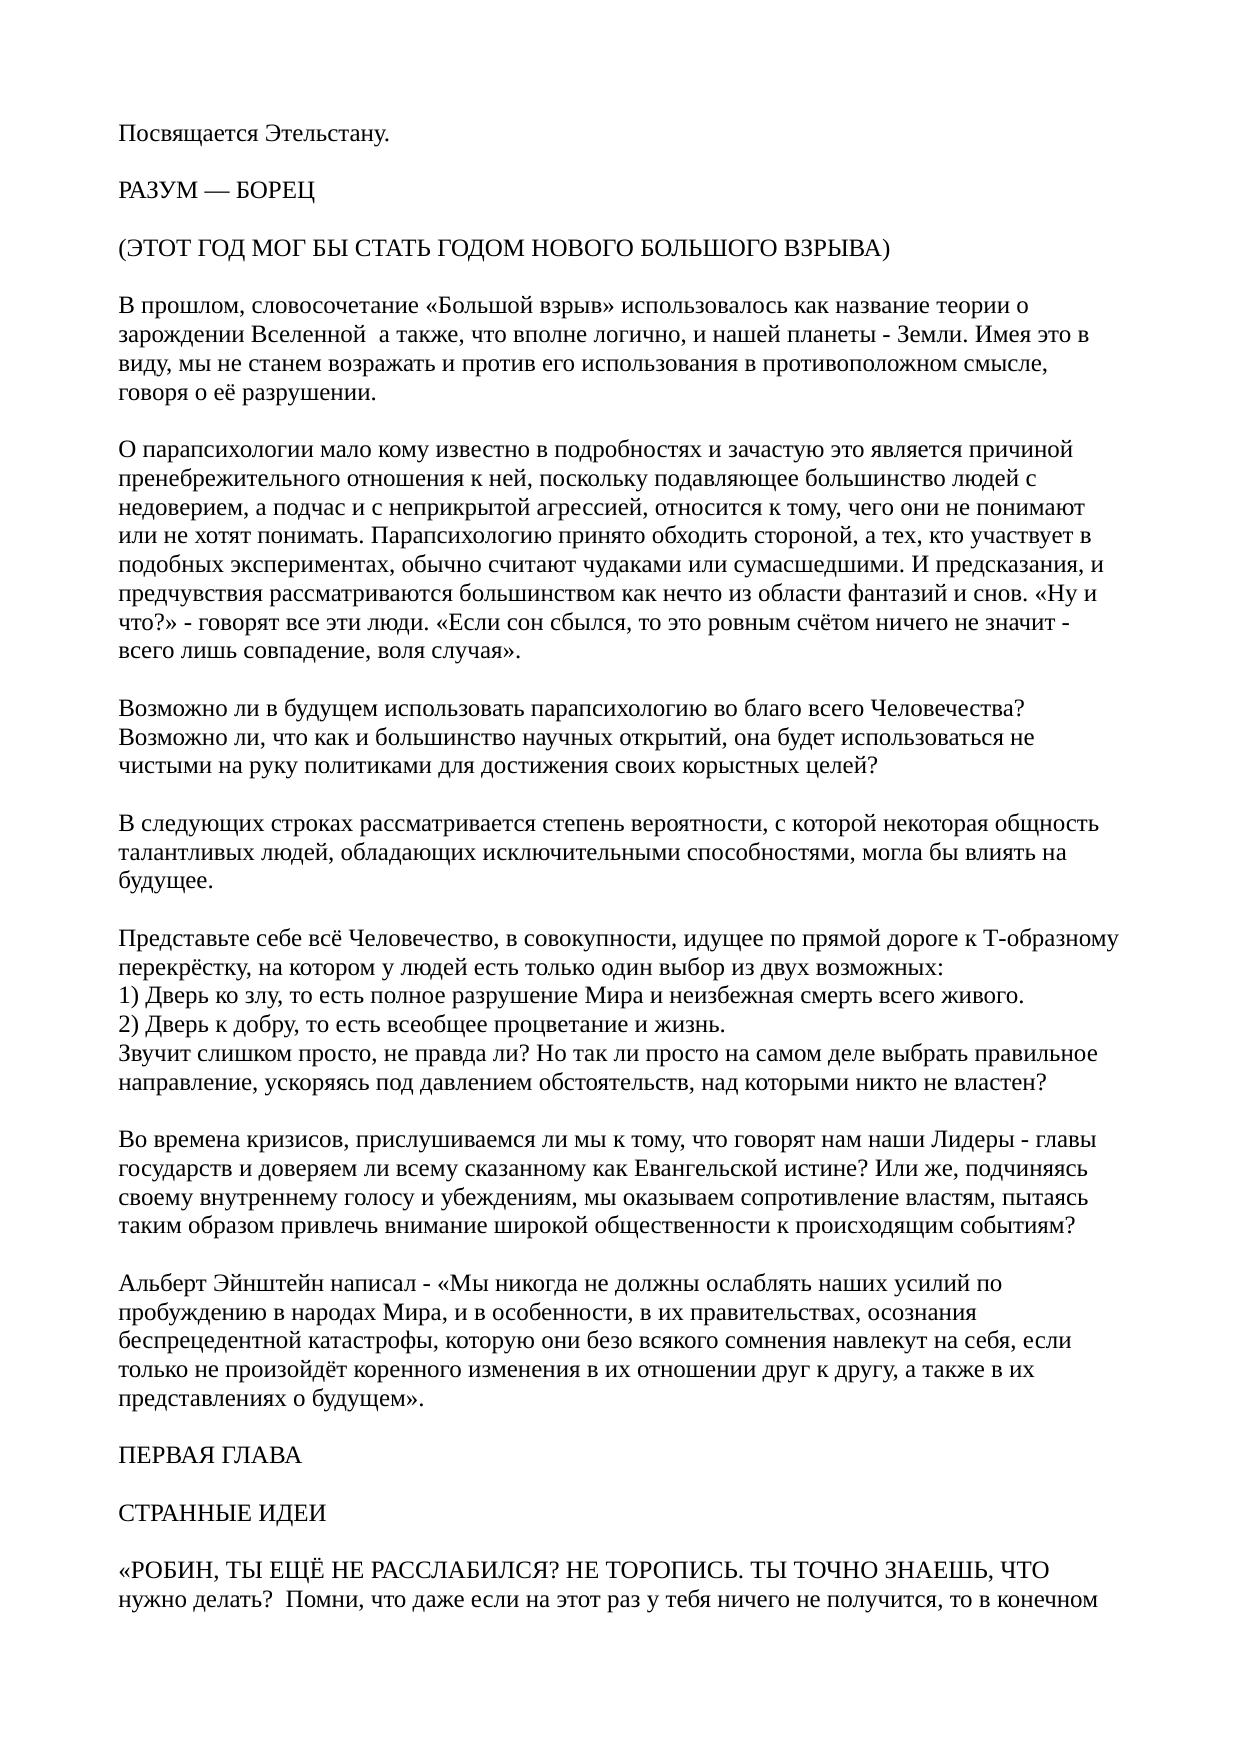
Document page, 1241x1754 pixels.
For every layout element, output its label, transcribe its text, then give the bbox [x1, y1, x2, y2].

text «РОБИН, ТЫ ЕЩЁ НЕ РАССЛАБИЛСЯ? НЕ ТОРОПИСЬ. ТЫ ТОЧНО ЗНАЕШЬ, ЧТО нужно делать? Помни, что даже если на этот раз у тебя ничего не получится, то в конечном [118, 1556, 1122, 1613]
text Посвящается Этельстану. [118, 118, 1122, 147]
text (ЭТОТ ГОД МОГ БЫ СТАТЬ ГОДОМ НОВОГО БОЛЬШОГО ВЗРЫВА) [118, 233, 1122, 262]
text СТРАННЫЕ ИДЕИ [118, 1498, 1122, 1527]
text 2) Дверь к добру, то есть всеобщее процветание и жизнь. [118, 1009, 1122, 1038]
text Во времена кризисов, прислушиваемся ли мы к тому, что говорят нам наши Лидеры - главы государств и доверяем ли всему сказанному как Евангельской истине? Или же, подчиняясь своему внутреннему голосу и убеждениям, мы оказываем сопротивление властям, пытаясь таким образом привлечь внимание широкой общественности к происходящим событиям? [118, 1124, 1122, 1239]
text 1) Дверь ко злу, то есть полное разрушение Мира и неизбежная смерть всего живого. [118, 981, 1122, 1009]
text В следующих строках рассматривается степень вероятности, с которой некоторая общность талантливых людей, обладающих исключительными способностями, могла бы влиять на будущее. [118, 808, 1122, 894]
text Альберт Эйнштейн написал - «Мы никогда не должны ослаблять наших усилий по пробуждению в народах Мира, и в особенности, в их правительствах, осознания беспрецедентной катастрофы, которую они безо всякого сомнения навлекут на себя, если только не произойдёт коренного изменения в их отношении друг к другу, а также в их представлениях о будущем». [118, 1268, 1122, 1412]
text РАЗУМ — БОРЕЦ [118, 176, 1122, 204]
text ПЕРВАЯ ГЛАВА [118, 1441, 1122, 1469]
text О парапсихологии мало кому известно в подробностях и зачастую это является причиной пренебрежительного отношения к ней, поскольку подавляющее большинство людей с недоверием, а подчас и с неприкрытой агрессией, относится к тому, чего они не понимают или не хотят понимать. Парапсихологию принято обходить стороной, а тех, кто участвует в подобных экспериментах, обычно считают чудаками или сумасшедшими. И предсказания, и предчувствия рассматриваются большинством как нечто из области фантазий и снов. «Ну и что?» - говорят все эти люди. «Если сон сбылся, то это ровным счётом ничего не значит - всего лишь совпадение, воля случая». [118, 434, 1122, 664]
text Представьте себе всё Человечество, в совокупности, идущее по прямой дороге к Т-образному перекрёстку, на котором у людей есть только один выбор из двух возможных: [118, 923, 1122, 981]
text В прошлом, словосочетание «Большой взрыв» использовалось как название теории о зарождении Вселенной а также, что вполне логично, и нашей планеты - Земли. Имея это в виду, мы не станем возражать и против его использования в противоположном смысле, говоря о её разрушении. [118, 291, 1122, 406]
text Звучит слишком просто, не правда ли? Но так ли просто на самом деле выбрать правильное направление, ускоряясь под давлением обстоятельств, над которыми никто не властен? [118, 1038, 1122, 1096]
text Возможно ли в будущем использовать парапсихологию во благо всего Человечества? Возможно ли, что как и большинство научных открытий, она будет использоваться не чистыми на руку политиками для достижения своих корыстных целей? [118, 693, 1122, 779]
